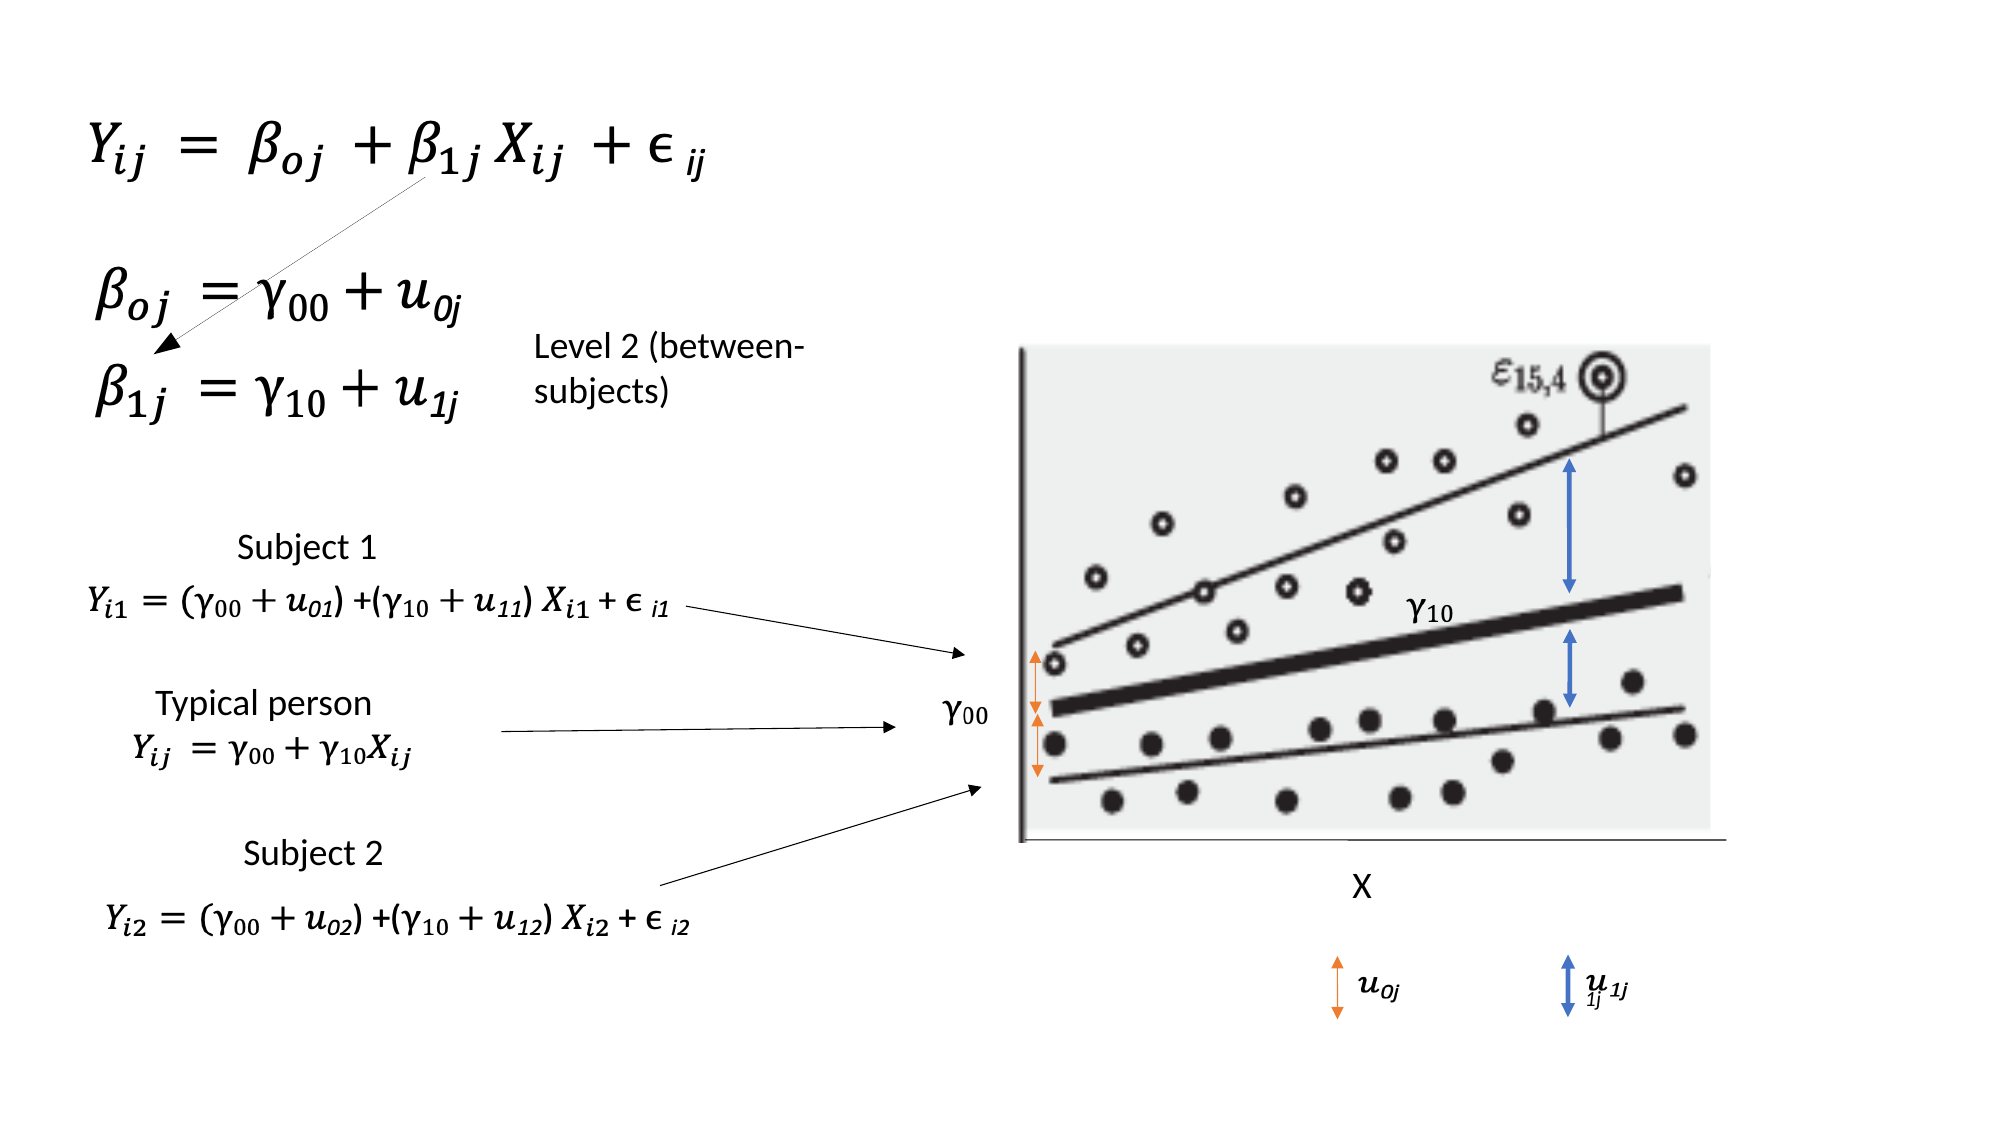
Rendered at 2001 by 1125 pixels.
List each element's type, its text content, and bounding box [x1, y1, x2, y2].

text_box [891, 676, 1039, 737]
text_box [89, 881, 709, 1037]
text_box [1340, 954, 1488, 1016]
text_box Typical person [140, 671, 494, 731]
text_box Subject 2 [228, 820, 582, 881]
text_box 1j [1570, 1013, 1718, 1019]
picture [1018, 339, 1711, 843]
text_box X [1337, 853, 1414, 914]
text_box Level 2 (between-subjects) [519, 313, 905, 419]
text_box [110, 716, 440, 781]
text_box [1570, 952, 1718, 1013]
text_box Subject 1 [222, 514, 576, 565]
text_box [67, 97, 760, 502]
text_box [69, 565, 689, 671]
text_box [1389, 574, 1470, 636]
